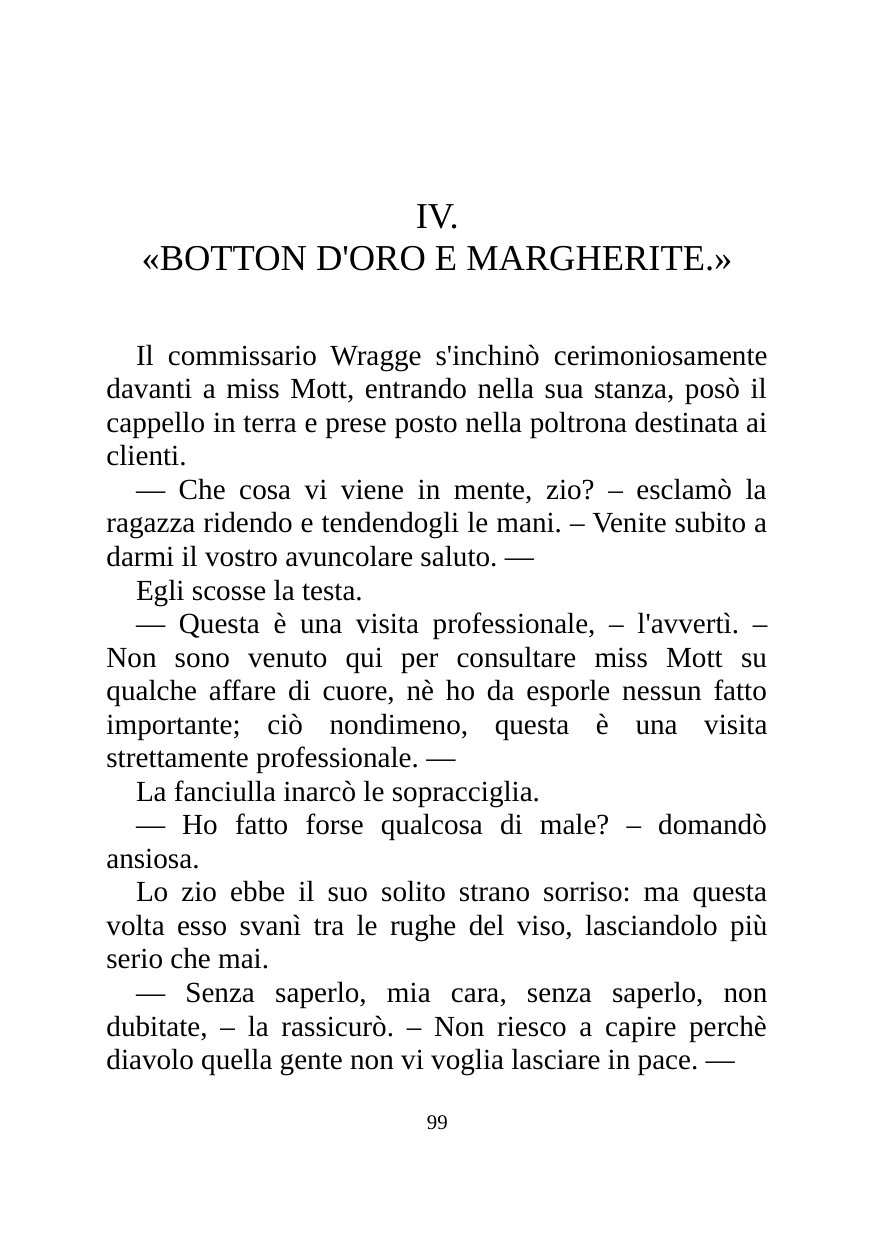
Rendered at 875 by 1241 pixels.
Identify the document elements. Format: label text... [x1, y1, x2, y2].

text — Questa è una visita professionale, – l'avvertì. – Non sono venuto qui per consultare miss Mott su qualche affare di cuore, nè ho da esporle nessun fatto importante; ciò nondimeno, questa è una visita strettamente professionale. — [106, 606, 768, 774]
text — Ho fatto forse qualcosa di male? – domandò ansiosa. [106, 807, 768, 874]
text La fanciulla inarcò le sopracciglia. [106, 774, 768, 807]
text Lo zio ebbe il suo solito strano sorriso: ma questa volta esso svanì tra le rughe del viso, lasciandolo più serio che mai. [106, 874, 768, 975]
text Il commissario Wragge s'inchinò cerimoniosamente davanti a miss Mott, entrando nella sua stanza, posò il cappello in terra e prese posto nella poltrona destinata ai clienti. [106, 338, 768, 472]
text Egli scosse la testa. [106, 573, 768, 606]
text — Senza saperlo, mia cara, senza saperlo, non dubitate, – la rassicurò. – Non riesco a capire perchè diavolo quella gente non vi voglia lasciare in pace. — [106, 975, 768, 1076]
text — Che cosa vi viene in mente, zio? – esclamò la ragazza ridendo e tendendogli le mani. – Venite subito a darmi il vostro avuncolare saluto. — [106, 472, 768, 573]
subtitle IV. «BOTTON D'ORO E MARGHERITE.» [106, 195, 768, 279]
